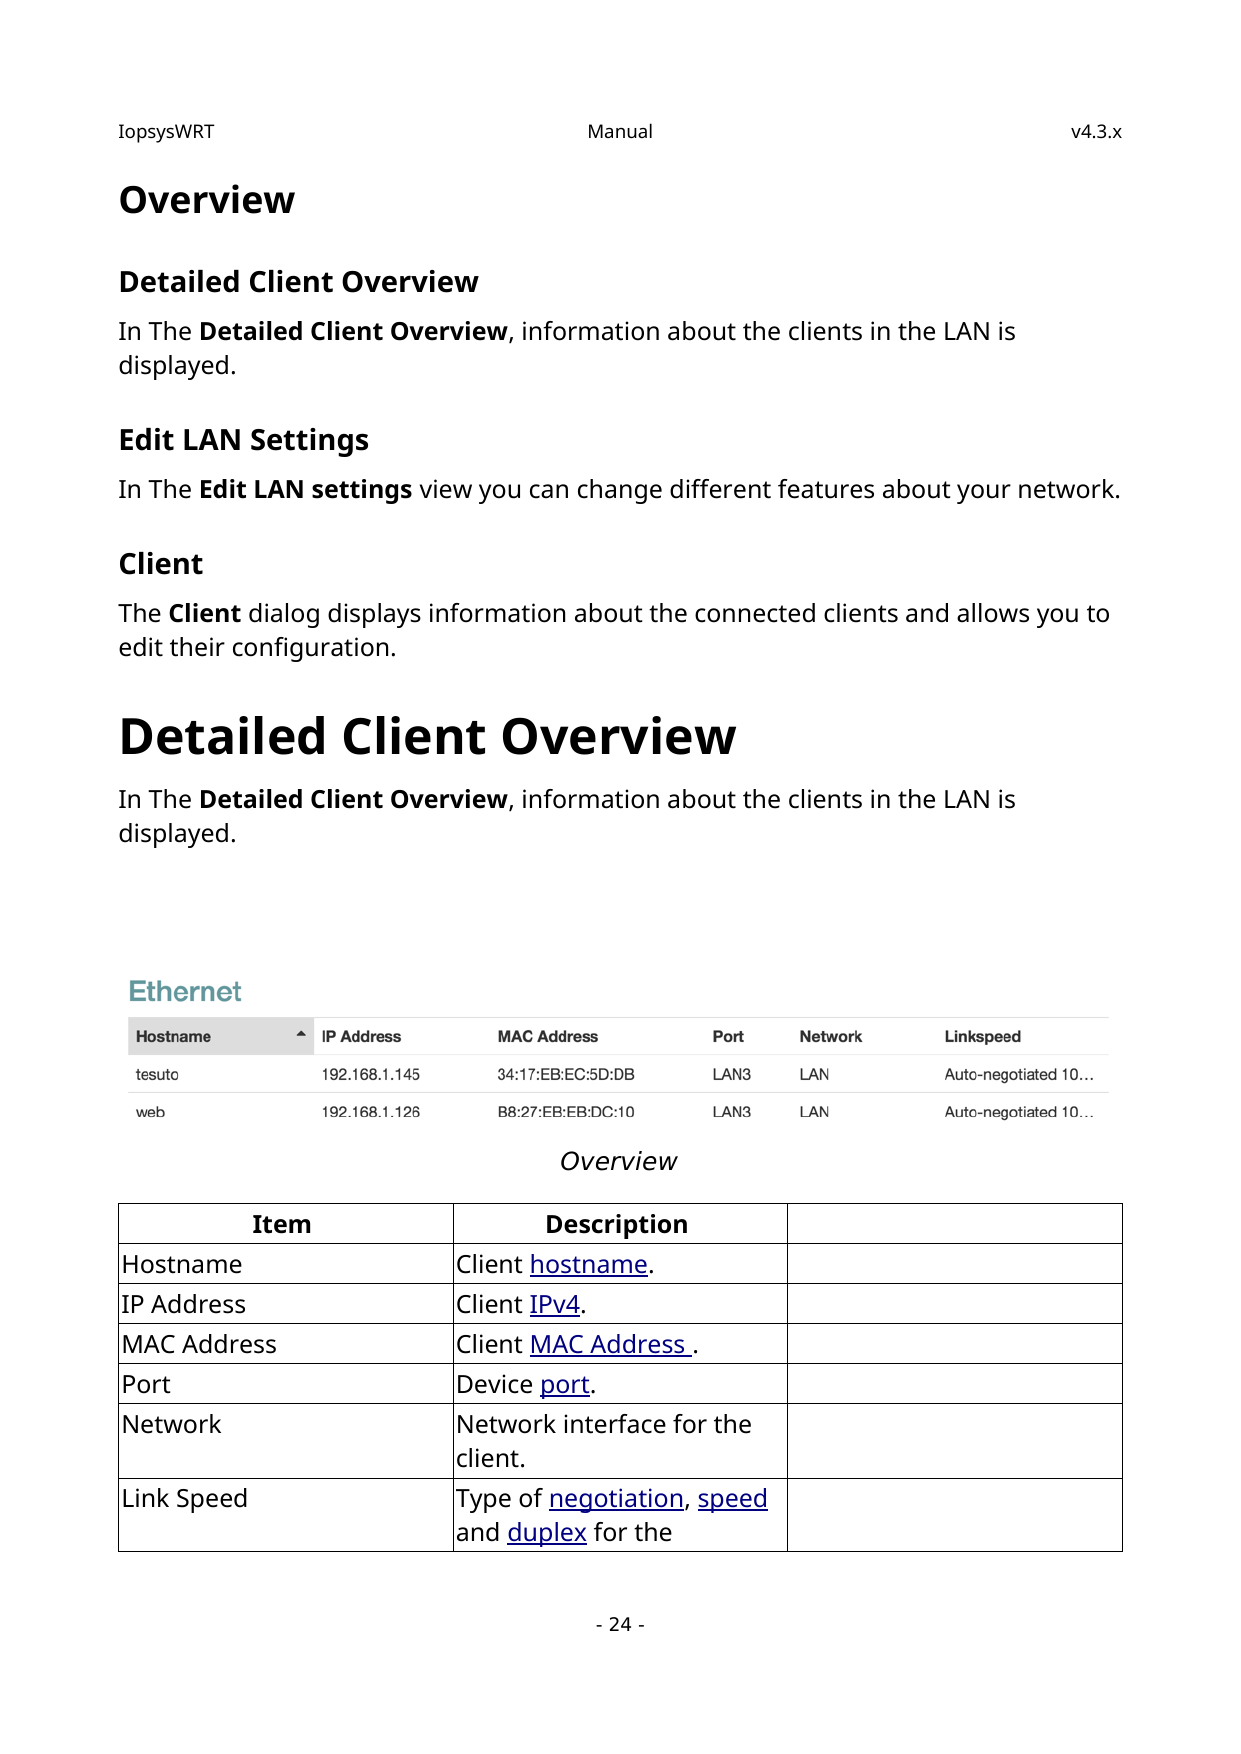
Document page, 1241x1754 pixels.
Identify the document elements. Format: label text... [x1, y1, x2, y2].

subtitle Edit LAN Settings [118, 419, 1122, 459]
table_header Item [119, 1204, 453, 1243]
table_cell [788, 1479, 1122, 1551]
text Overview [118, 1147, 1122, 1176]
table_cell Type of negotiation, speed and duplex for the [454, 1479, 787, 1551]
text In The Edit LAN settings view you can change different features about your network. [118, 472, 1122, 506]
table_cell Link Speed [119, 1479, 453, 1551]
table_cell Client IPv4. [454, 1284, 787, 1323]
picture [118, 963, 1123, 1147]
table_cell [788, 1404, 1122, 1477]
text In The Detailed Client Overview, information about the clients in the LAN is displayed. [118, 314, 1122, 382]
table_cell Network interface for the client. [454, 1404, 787, 1477]
table_cell [788, 1364, 1122, 1403]
table_cell [788, 1244, 1122, 1283]
table_cell Client hostname. [454, 1244, 787, 1283]
subtitle Overview [118, 173, 1122, 224]
table_cell [788, 1324, 1122, 1363]
subtitle Client [118, 543, 1122, 583]
subtitle Detailed Client Overview [118, 701, 1122, 769]
text In The Detailed Client Overview, information about the clients in the LAN is displayed. [118, 782, 1122, 850]
table_cell MAC Address [119, 1324, 453, 1363]
table_cell Hostname [119, 1244, 453, 1283]
table_header [788, 1204, 1122, 1243]
table_cell Network [119, 1404, 453, 1477]
table_cell Client MAC Address . [454, 1324, 787, 1363]
text The Client dialog displays information about the connected clients and allows you to edit their configuration. [118, 595, 1122, 663]
table_cell Device port. [454, 1364, 787, 1403]
table_cell IP Address [119, 1284, 453, 1323]
table_header Description [454, 1204, 787, 1243]
table_cell [788, 1284, 1122, 1323]
subtitle Detailed Client Overview [118, 262, 1122, 301]
table_cell Port [119, 1364, 453, 1403]
